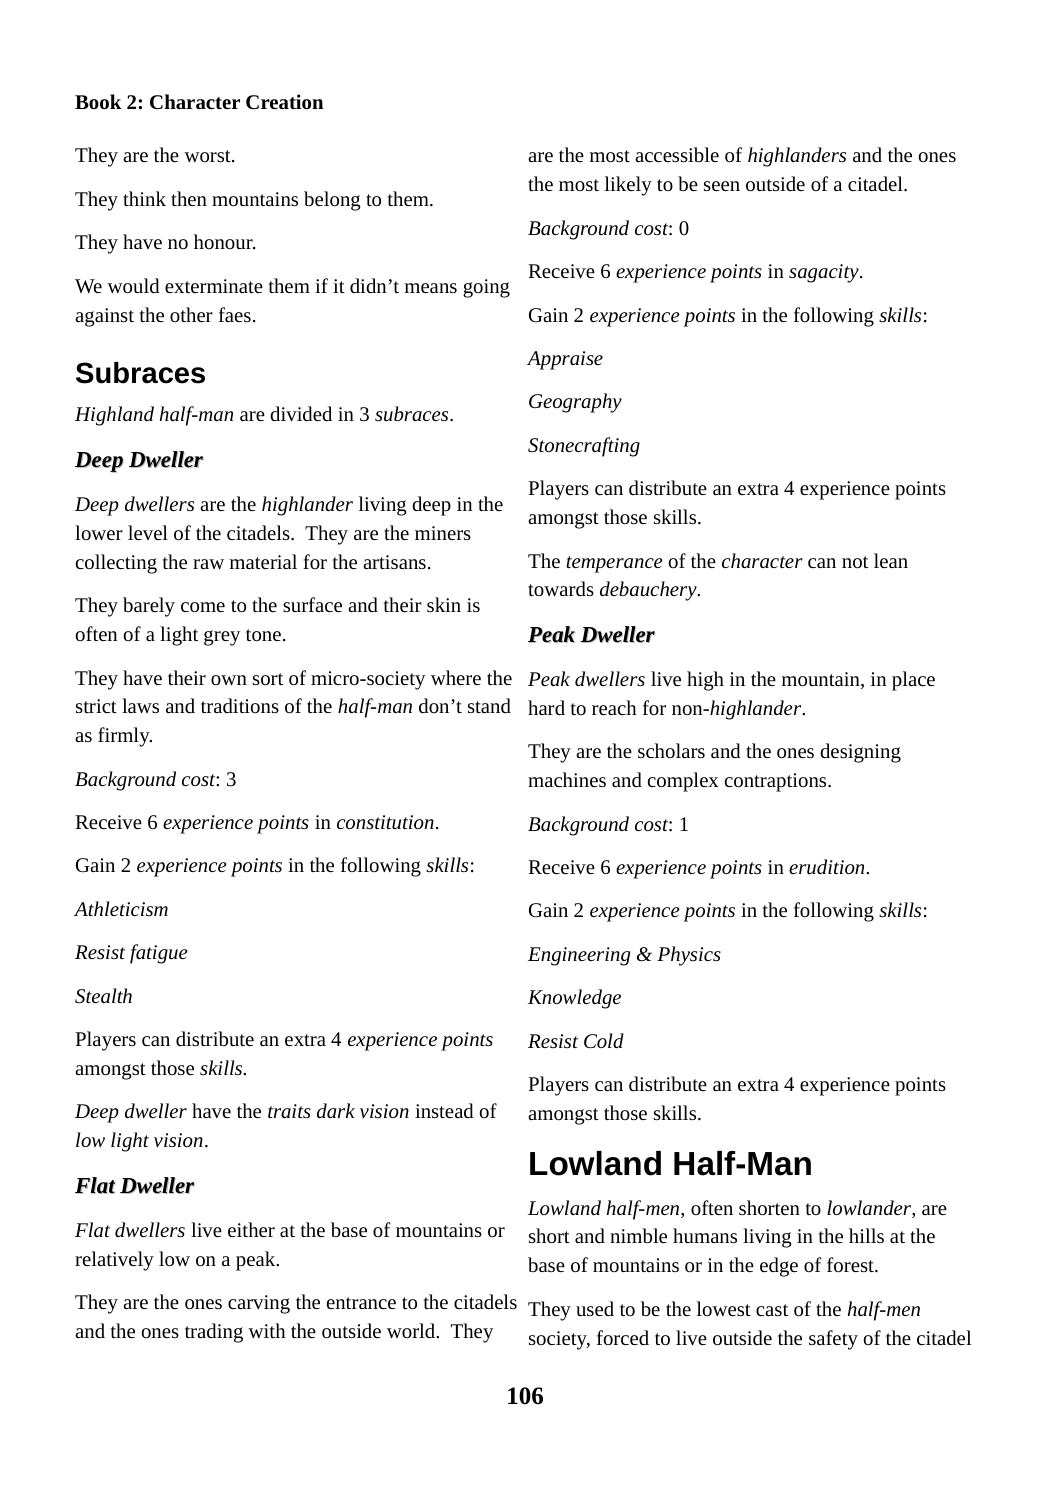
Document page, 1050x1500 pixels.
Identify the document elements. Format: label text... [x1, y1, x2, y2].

text Background cost: 3 [75, 767, 522, 791]
text They are the scholars and the ones designing machines and complex contraptions. [528, 739, 975, 792]
text They have no honour. [75, 230, 522, 254]
subtitle Lowland Half-Man [528, 1144, 975, 1183]
text Appraise [528, 346, 975, 370]
text Receive 6 experience points in sagacity. [528, 259, 975, 283]
text They used to be the lowest cast of the half-men society, forced to live outside the safety of the citadel [528, 1297, 975, 1349]
text Background cost: 0 [528, 216, 975, 240]
text Athleticism [75, 897, 522, 921]
text Players can distribute an extra 4 experience points amongst those skills. [528, 1072, 975, 1125]
text They are the ones carving the entrance to the citadels and the ones trading with the outside world. They [75, 1290, 522, 1343]
text Players can distribute an extra 4 experience points amongst those skills. [75, 1027, 522, 1080]
text Peak dwellers live high in the mountain, in place hard to reach for non-highlander. [528, 667, 975, 720]
text Engineering & Physics [528, 942, 975, 966]
text The temperance of the character can not lean towards debauchery. [528, 548, 975, 601]
text They have their own sort of micro-society where the strict laws and traditions of the half-man don’t stand as firmly. [75, 665, 522, 747]
text Receive 6 experience points in constitution. [75, 810, 522, 834]
text Players can distribute an extra 4 experience points amongst those skills. [528, 476, 975, 529]
text Knowledge [528, 985, 975, 1009]
text Deep dwellers are the highlander living deep in the lower level of the citadels. They are the miners collecting the raw material for the artisans. [75, 492, 522, 574]
text Gain 2 experience points in the following skills: [528, 302, 975, 327]
text Receive 6 experience points in erudition. [528, 855, 975, 879]
text Gain 2 experience points in the following skills: [528, 898, 975, 922]
text They think then mountains belong to them. [75, 187, 522, 211]
text Geography [528, 389, 975, 413]
text Resist Cold [528, 1029, 975, 1053]
text Background cost: 1 [528, 812, 975, 836]
text Lowland half-men, often shorten to lowlander, are short and nimble humans living in the hills at the base of mountains or in the edge of forest. [528, 1195, 975, 1277]
text Flat dwellers live either at the base of mountains or relatively low on a peak. [75, 1218, 522, 1271]
text They are the worst. [75, 143, 522, 167]
text Deep Dweller [75, 446, 522, 472]
text Peak Dweller [528, 621, 975, 647]
text Stealth [75, 984, 522, 1008]
text Deep dweller have the traits dark vision instead of low light vision. [75, 1099, 522, 1152]
text Highland half-man are divided in 3 subraces. [75, 402, 522, 426]
text Flat Dweller [75, 1172, 522, 1198]
text Resist fatigue [75, 940, 522, 964]
text We would exterminate them if it didn’t means going against the other faes. [75, 274, 522, 327]
subtitle Subraces [75, 356, 522, 390]
text Gain 2 experience points in the following skills: [75, 853, 522, 877]
text They barely come to the surface and their skin is often of a light grey tone. [75, 593, 522, 646]
text Stonecrafting [528, 433, 975, 457]
text are the most accessible of highlanders and the ones the most likely to be seen outside of a citadel. [528, 143, 975, 196]
